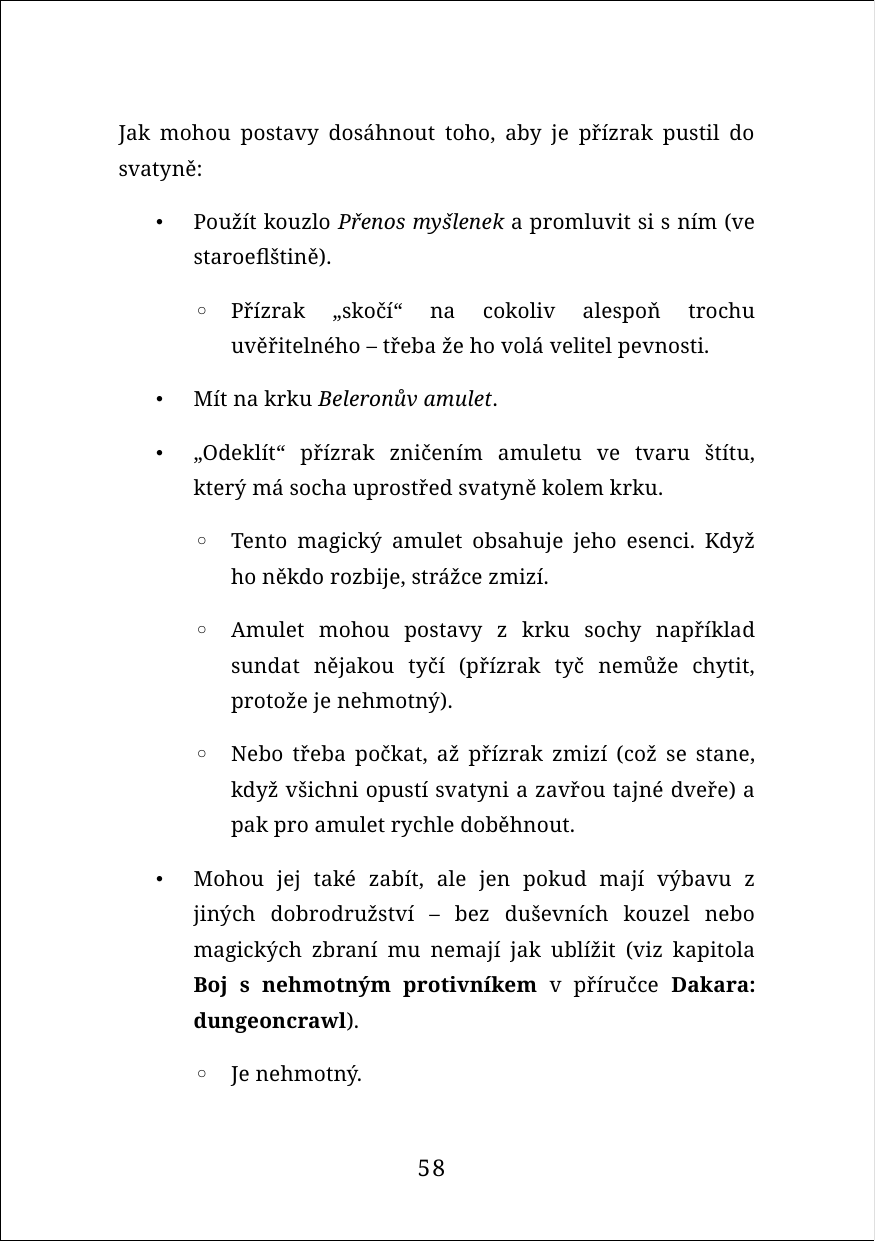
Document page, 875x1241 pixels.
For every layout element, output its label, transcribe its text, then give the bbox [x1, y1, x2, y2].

list Je nehmotný. [193, 1059, 756, 1087]
list Amulet mohou postavy z krku sochy například sundat nějakou tyčí (přízrak tyč nemůže chytit, protože je nehmotný). [193, 615, 756, 715]
text Jak mohou postavy dosáhnout toho, aby je přízrak pustil do svatyně: [118, 118, 756, 182]
list Mít na krku Beleronův amulet. [156, 384, 756, 413]
list Nebo třeba počkat, až přízrak zmizí (což se stane, když všichni opustí svatyni a zavřou tajné dveře) a pak pro amulet rychle doběhnout. [193, 739, 756, 839]
list Mohou jej také zabít, ale jen pokud mají výbavu z jiných dobrodružství – bez duševních kouzel nebo magických zbraní mu nemají jak ublížit (viz kapitola Boj s nehmotným protivníkem v příručce Dakara: dungeoncrawl). [156, 864, 756, 1034]
list Tento magický amulet obsahuje jeho esenci. Když ho někdo rozbije, strážce zmizí. [193, 526, 756, 590]
list „Odeklít“ přízrak zničením amuletu ve tvaru štítu, který má socha uprostřed svatyně kolem krku. [156, 438, 756, 502]
list Použít kouzlo Přenos myšlenek a promluvit si s ním (ve staroeflštině). [156, 207, 756, 271]
list Přízrak „skočí“ na cokoliv alespoň trochu uvěřitelného – třeba že ho volá velitel pevnosti. [193, 296, 756, 360]
